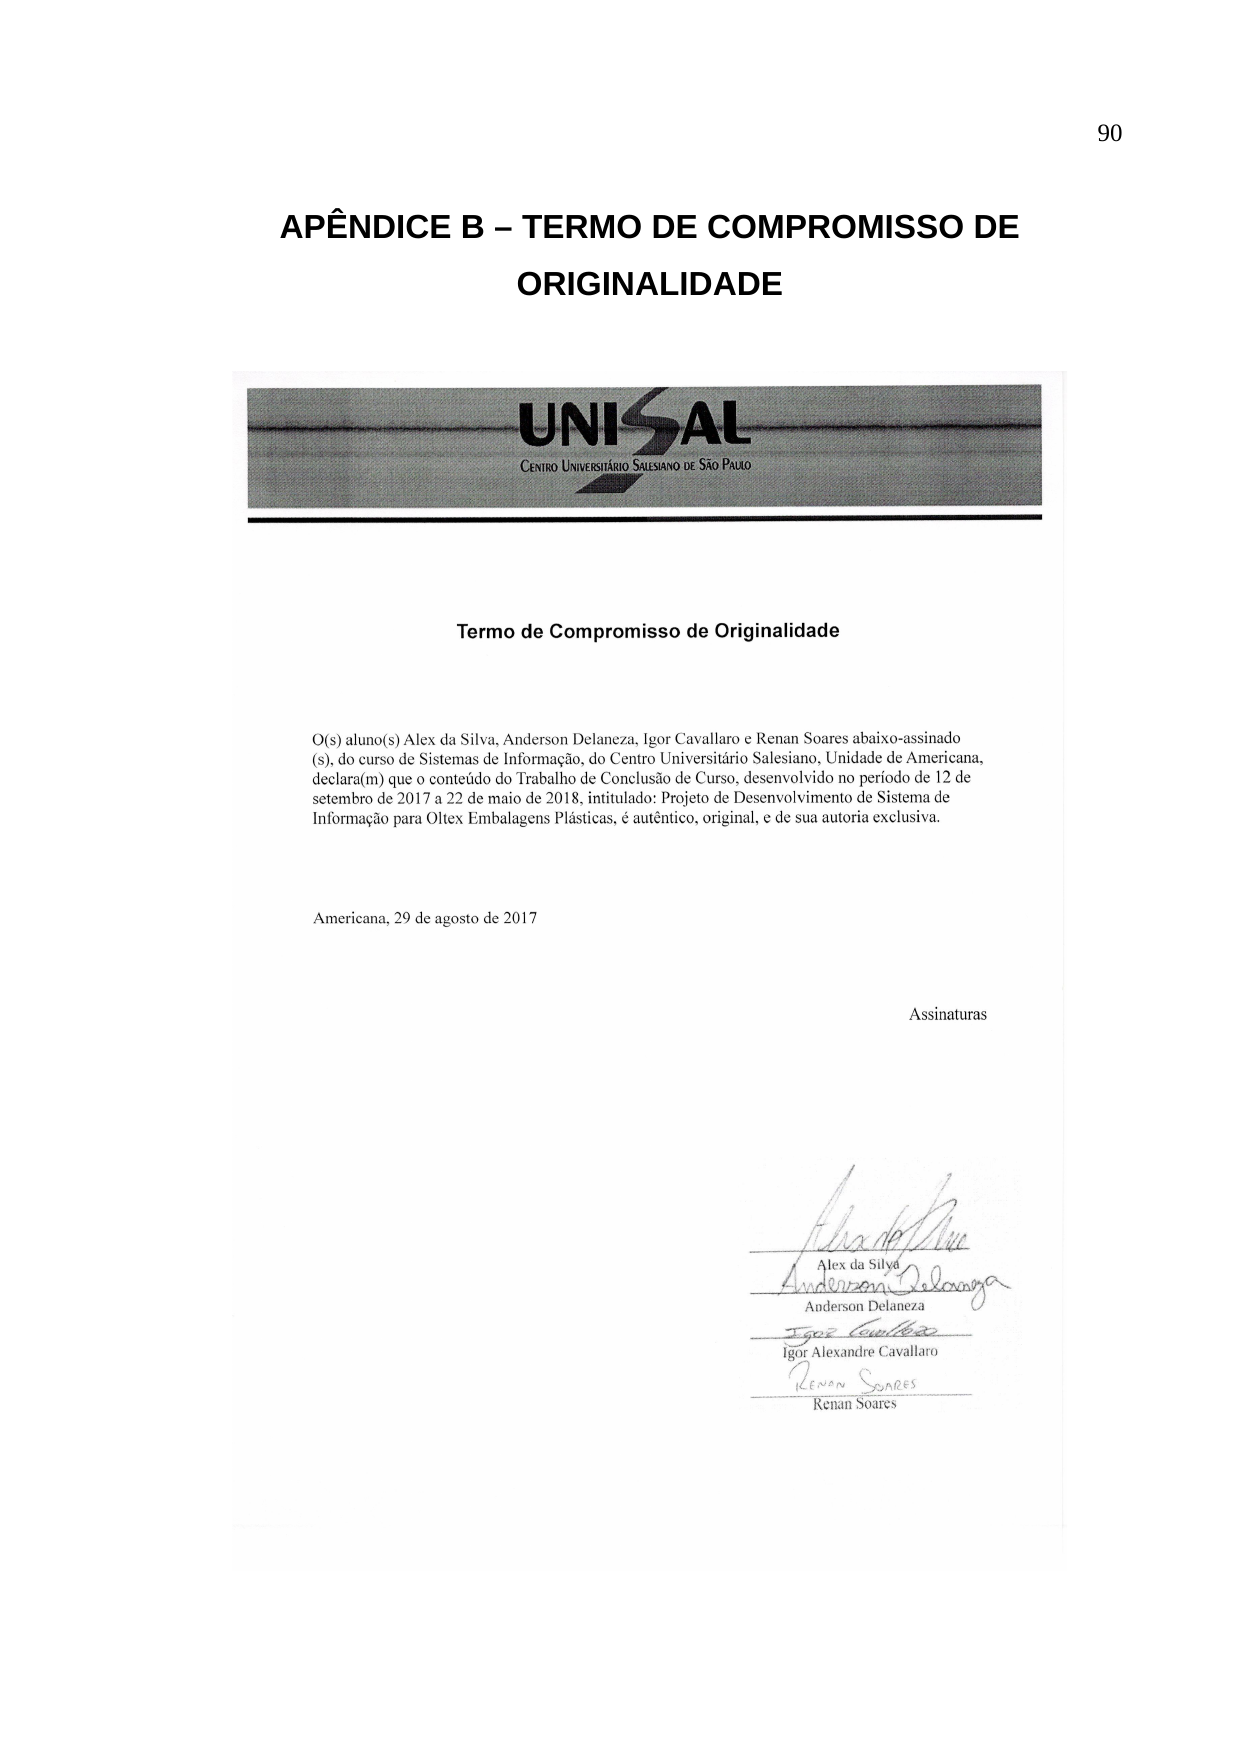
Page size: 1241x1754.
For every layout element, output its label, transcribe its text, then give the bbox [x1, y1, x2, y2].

subtitle APÊNDICE B – TERMO DE COMPROMISSO DE ORIGINALIDADE [177, 207, 1122, 303]
picture [232, 371, 1068, 1571]
